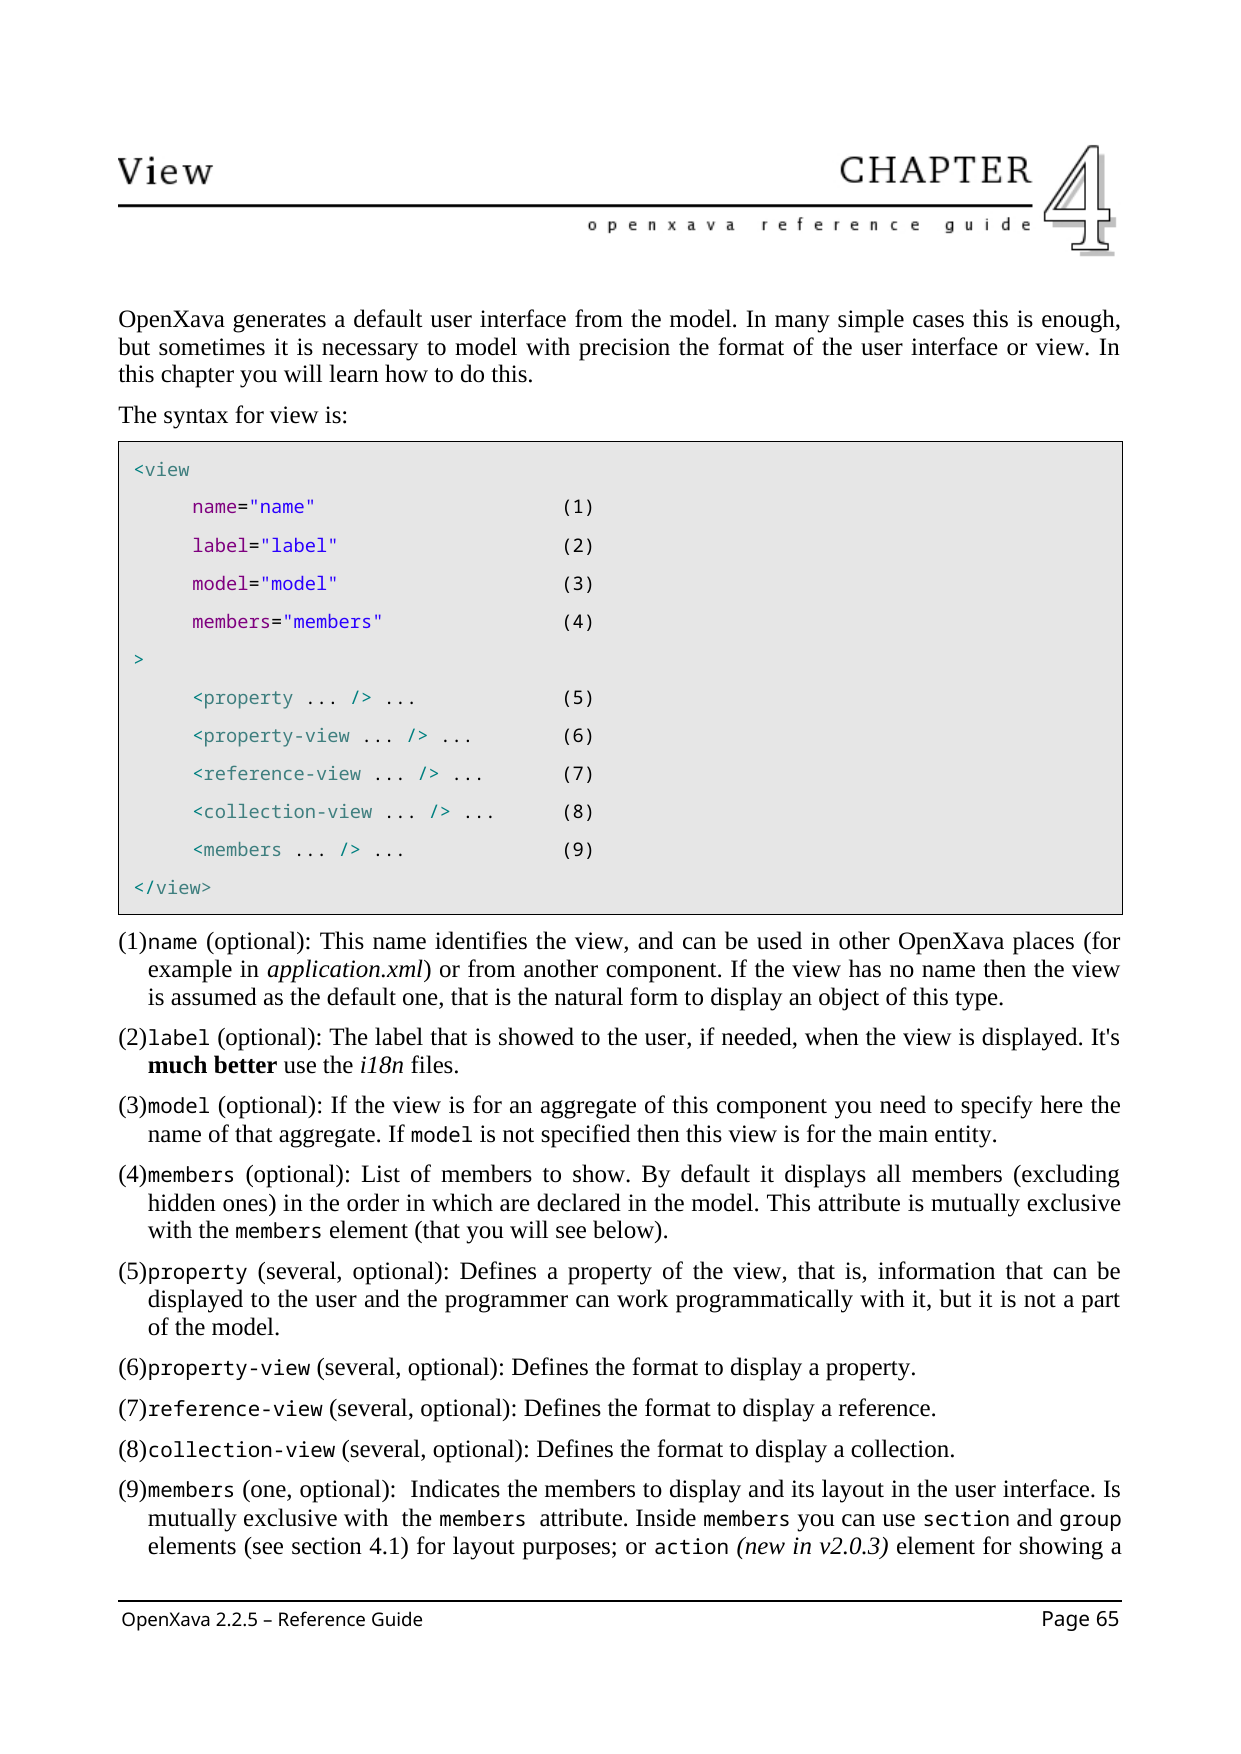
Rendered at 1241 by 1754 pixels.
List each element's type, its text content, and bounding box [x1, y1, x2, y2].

list members (one, optional): Indicates the members to display and its layout in the user interface. Is mutually exclusive with the members attribute. Inside members you can use section and group elements (see section 4.1) for layout purposes; or action (new in v2.0.3) element for showing a [118, 1476, 1122, 1560]
list collection-view (several, optional): Defines the format to display a collection. [118, 1435, 1122, 1463]
text name="name" (1) [119, 479, 1122, 517]
text OpenXava generates a default user interface from the model. In many simple cases this is enough, but sometimes it is necessary to model with precision the format of the user interface or view. In this chapter you will learn how to do this. [118, 305, 1122, 388]
text </view> [119, 859, 1122, 914]
list reference-view (several, optional): Defines the format to display a reference. [118, 1394, 1122, 1422]
list model (optional): If the view is for an aggregate of this component you need to specify here the name of that aggregate. If model is not specified then this view is for the main entity. [118, 1092, 1122, 1148]
text <collection-view ... /> ... (8) [119, 783, 1122, 821]
list name (optional): This name identifies the view, and can be used in other OpenXava places (for example in application.xml) or from another component. If the view has no name then the view is assumed as the default one, that is the natural form to display an object of this type. [118, 927, 1122, 1011]
list property-view (several, optional): Defines the format to display a property. [118, 1353, 1122, 1382]
list label (optional): The label that is showed to the user, if needed, when the view is displayed. It's much better use the i18n files. [118, 1023, 1122, 1079]
picture [118, 118, 1122, 288]
text label="label" (2) [119, 517, 1122, 555]
list members (optional): List of members to show. By default it displays all members (excluding hidden ones) in the order in which are declared in the model. This attribute is mutually exclusive with the members element (that you will see below). [118, 1161, 1122, 1245]
text <property-view ... /> ... (6) [119, 707, 1122, 745]
text > [119, 631, 1122, 669]
text model="model" (3) [119, 555, 1122, 593]
text The syntax for view is: [118, 401, 1122, 428]
text <view [119, 442, 1122, 479]
text <members ... /> ... (9) [119, 821, 1122, 859]
list property (several, optional): Defines a property of the view, that is, information that can be displayed to the user and the programmer can work programmatically with it, but it is not a part of the model. [118, 1257, 1122, 1341]
subtitle View [118, 288, 1122, 293]
text <reference-view ... /> ... (7) [119, 745, 1122, 783]
text members="members" (4) [119, 593, 1122, 631]
text <property ... /> ... (5) [119, 669, 1122, 707]
